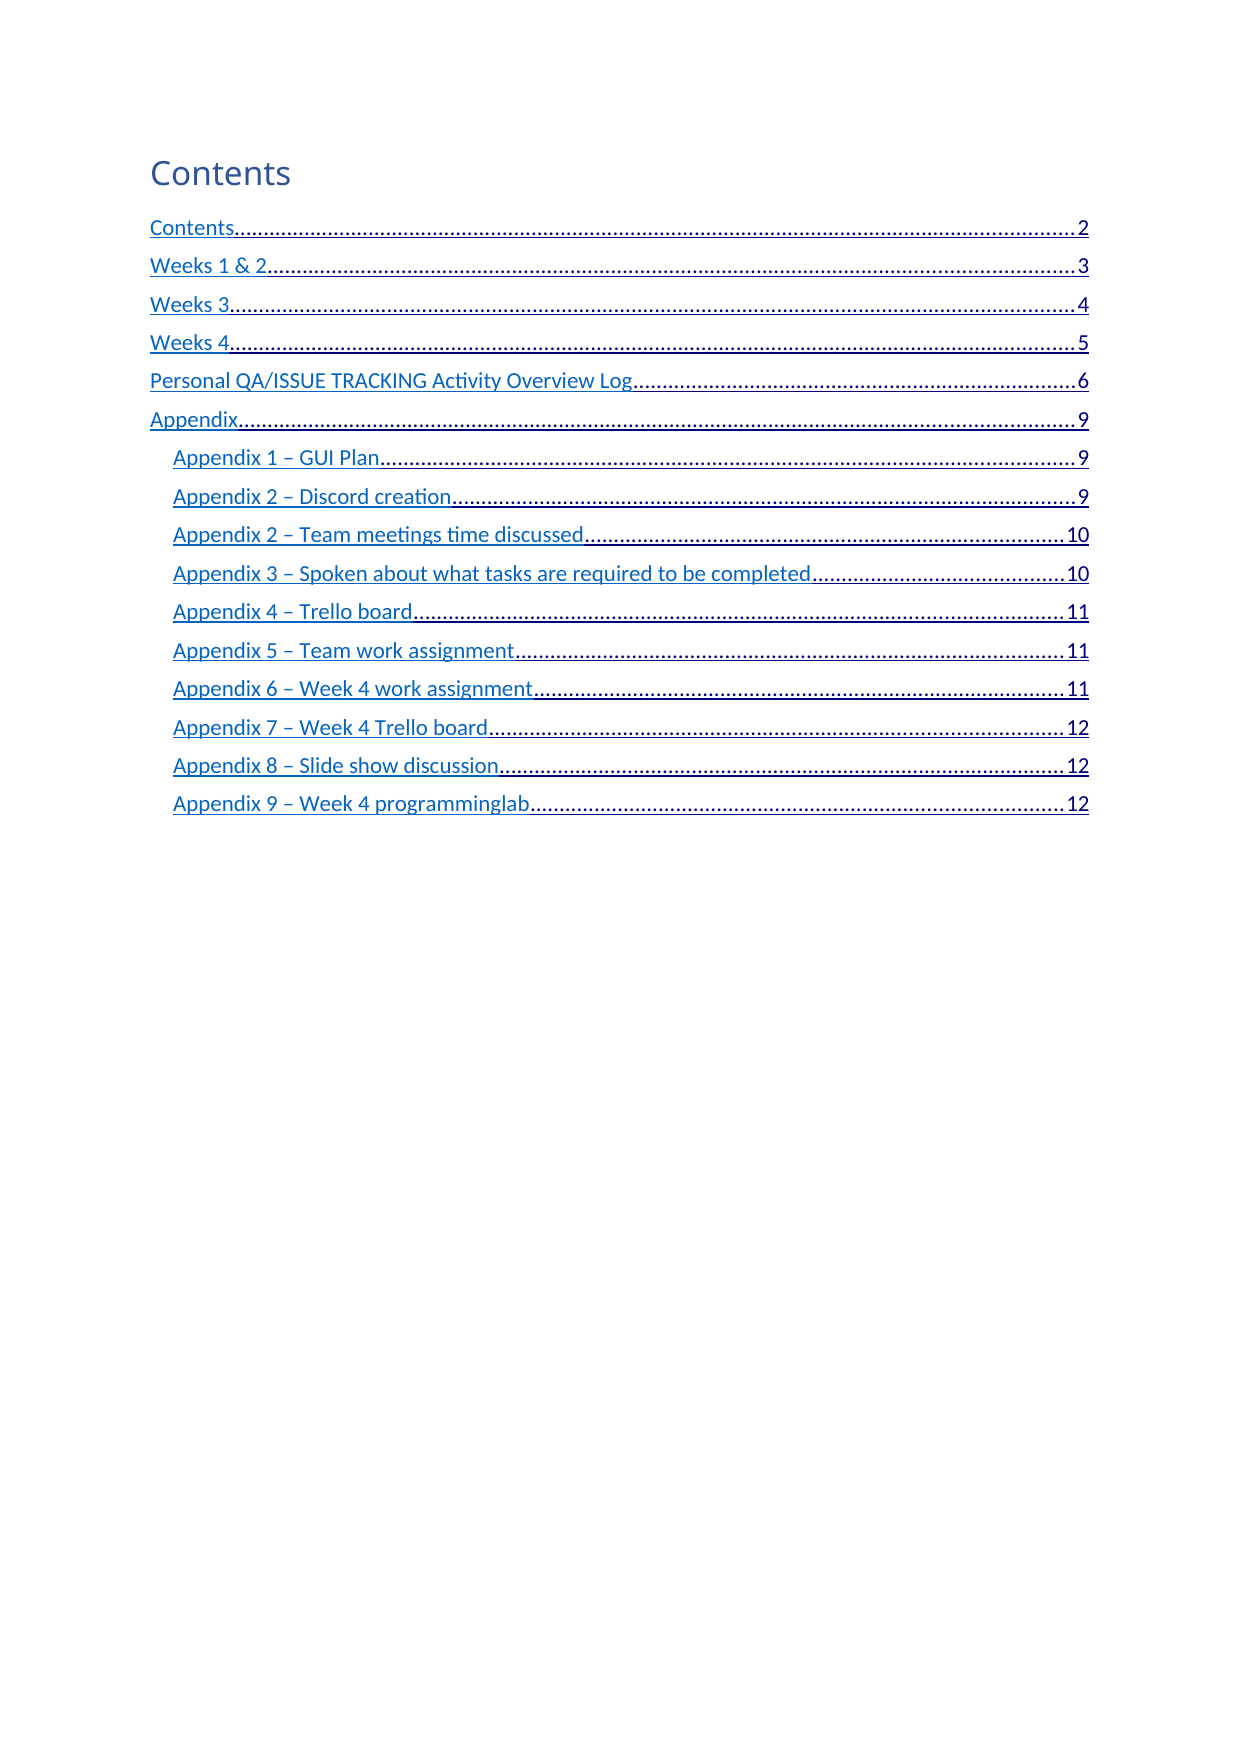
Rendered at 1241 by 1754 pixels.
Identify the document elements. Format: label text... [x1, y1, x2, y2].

text Appendix 9 – Week 4 programminglab 12 [173, 789, 1090, 817]
text Weeks 3 4 [150, 290, 1090, 318]
text Appendix 3 – Spoken about what tasks are required to be completed 10 [173, 559, 1090, 587]
text Appendix 1 – GUI Plan 9 [173, 443, 1090, 472]
subtitle Contents [150, 150, 1090, 195]
text Appendix 6 – Week 4 work assignment 11 [173, 674, 1090, 702]
text Weeks 1 & 2 3 [150, 251, 1090, 279]
text Contents 2 [150, 213, 1090, 241]
text Appendix 2 – Team meetings time discussed 10 [173, 520, 1090, 548]
text Appendix 4 – Trello board 11 [173, 597, 1090, 625]
text Appendix 9 [150, 405, 1090, 433]
text Appendix 2 – Discord creation 9 [173, 482, 1090, 510]
text Personal QA/ISSUE TRACKING Activity Overview Log 6 [150, 367, 1090, 395]
text Appendix 8 – Slide show discussion 12 [173, 751, 1090, 779]
text Appendix 5 – Team work assignment 11 [173, 636, 1090, 664]
text Weeks 4 5 [150, 328, 1090, 356]
text Appendix 7 – Week 4 Trello board 12 [173, 713, 1090, 741]
